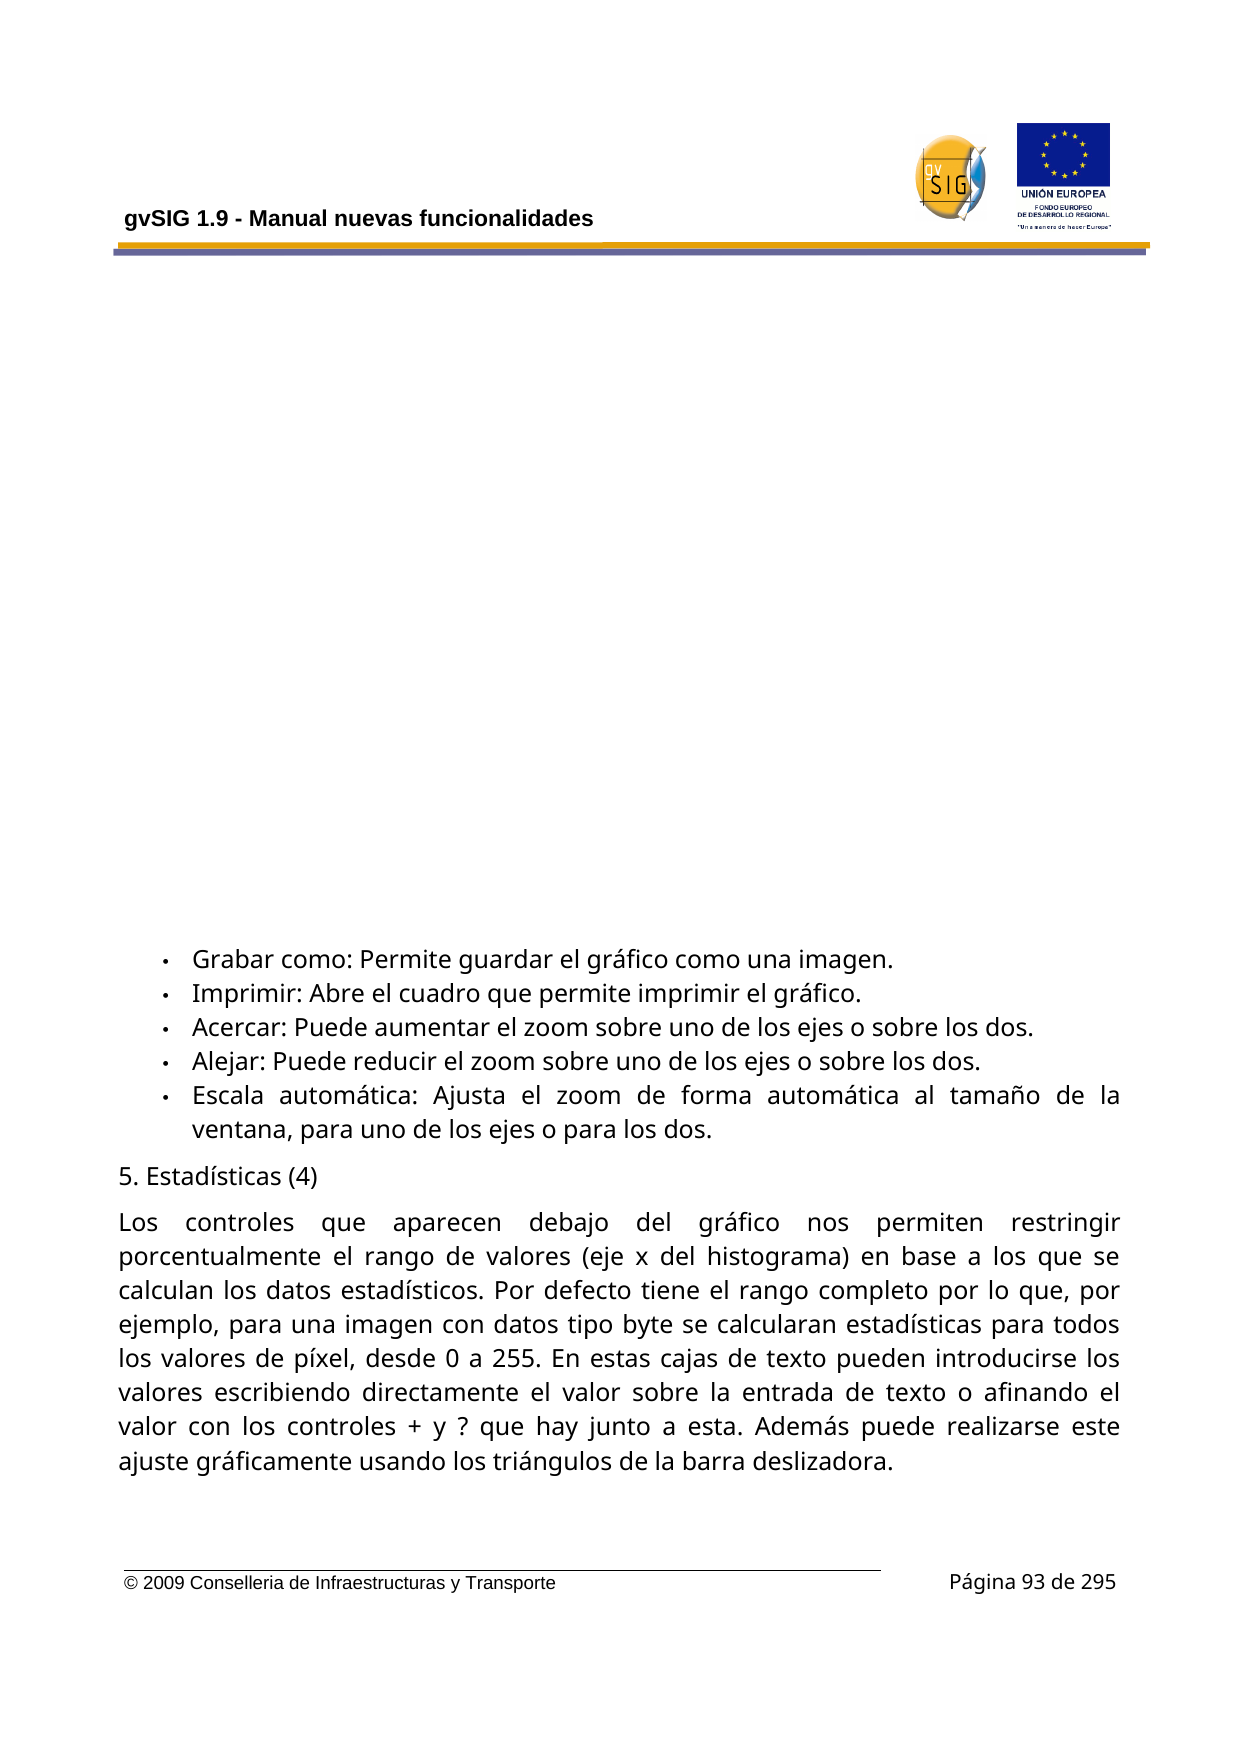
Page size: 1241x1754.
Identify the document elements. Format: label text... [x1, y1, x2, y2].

list Escala automática: Ajusta el zoom de forma automática al tamaño de la ventana, para uno de los ejes o para los dos. [162, 1077, 1122, 1146]
picture [914, 134, 987, 222]
list Grabar como: Permite guardar el gráfico como una imagen. [162, 941, 1122, 975]
text Los controles que aparecen debajo del gráfico nos permiten restringir porcentualmente el rango de valores (eje x del histograma) en base a los que se calculan los datos estadísticos. Por defecto tiene el rango completo por lo que, por ejemplo, para una imagen con datos tipo byte se calcularan estadísticas para todos los valores de píxel, desde 0 a 255. En estas cajas de texto pueden introducirse los valores escribiendo directamente el valor sobre la entrada de texto o afinando el valor con los controles + y ? que hay junto a esta. Además puede realizarse este ajuste gráficamente usando los triángulos de la barra deslizadora. [118, 1205, 1122, 1477]
list Acercar: Puede aumentar el zoom sobre uno de los ejes o sobre los dos. [162, 1009, 1122, 1043]
list Alejar: Puede reducir el zoom sobre uno de los ejes o sobre los dos. [162, 1043, 1122, 1077]
text 5. Estadísticas (4) [118, 1158, 1122, 1192]
picture [1015, 123, 1112, 232]
list Imprimir: Abre el cuadro que permite imprimir el gráfico. [162, 975, 1122, 1009]
